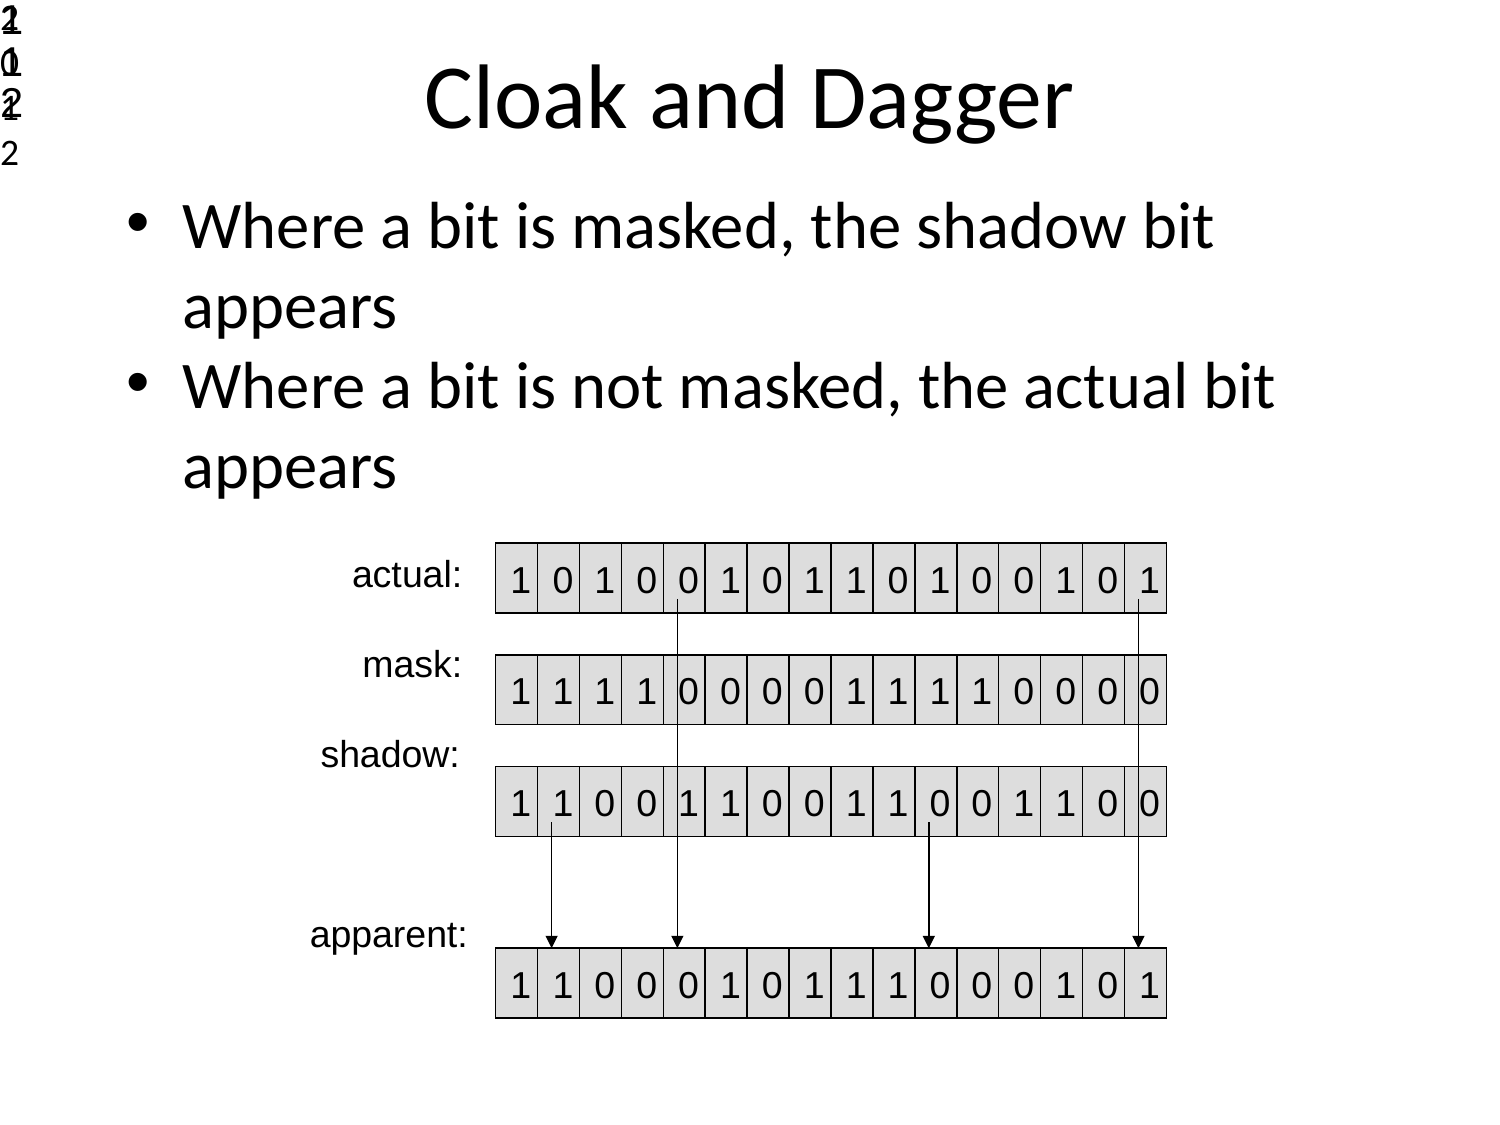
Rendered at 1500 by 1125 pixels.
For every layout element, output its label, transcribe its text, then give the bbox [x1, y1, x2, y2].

text_box 1 [831, 543, 872, 613]
text_box 1 [663, 766, 677, 837]
text_box 0 [1040, 654, 1082, 725]
text_box 1 [998, 766, 1040, 837]
text_box 0 [789, 766, 831, 837]
text_box 0 [678, 654, 705, 725]
text_box 1 [872, 654, 914, 725]
text_box 1 [678, 766, 705, 837]
text_box 1 [872, 766, 914, 837]
text_box 1 [956, 654, 998, 725]
text_box 1 [1124, 543, 1167, 613]
text_box 0 [621, 948, 663, 1018]
text_box 0 [747, 654, 789, 725]
text_box actual: mask: shadow: apparent: [284, 543, 499, 963]
text_box 1 [495, 654, 537, 725]
text_box Where a bit is masked, the shadow bit appears Where a bit is not masked, the actual bit appears [111, 174, 1378, 509]
text_box 0 [1082, 543, 1124, 613]
text_box 0 [1082, 766, 1124, 837]
text_box 0 [537, 543, 579, 613]
text_box 0 [663, 543, 705, 613]
text_box 1 [621, 654, 663, 725]
text_box 0 [956, 543, 998, 613]
text_box 1 [537, 654, 579, 725]
text_box 0 [1124, 766, 1138, 837]
text_box 0 [956, 766, 998, 837]
text_box 1 [579, 654, 621, 725]
text_box 1 [1040, 948, 1082, 1018]
text_box 0 [1082, 948, 1124, 1018]
text_box 1 [495, 766, 537, 837]
text_box 1 [914, 543, 956, 613]
text_box 1 [914, 654, 956, 725]
text_box 0 [1139, 654, 1167, 725]
text_box 0 [747, 948, 789, 1018]
text_box 1 [495, 543, 537, 613]
text_box 1 [537, 948, 579, 1018]
text_box 1 [1040, 766, 1082, 837]
text_box 1 [705, 948, 747, 1018]
text_box 0 [621, 543, 663, 613]
text_box 1 [537, 766, 579, 837]
text_box 0 [1139, 766, 1167, 837]
text_box 0 [914, 766, 956, 837]
text_box 0 [998, 543, 1040, 613]
text_box 0 [747, 543, 789, 613]
text_box 1 [705, 543, 747, 613]
text_box 1 [495, 948, 537, 1018]
text_box 1 [789, 948, 831, 1018]
text_box 0 [789, 654, 831, 725]
text_box 0 [998, 654, 1040, 725]
text_box 0 [872, 543, 914, 613]
text_box 0 [956, 948, 998, 1018]
text_box 1 [705, 766, 747, 837]
text_box 1 [831, 654, 872, 725]
text_box 1 [1124, 948, 1167, 1018]
text_box 0 [663, 948, 705, 1018]
text_box 0 [998, 948, 1040, 1018]
text_box 0 [1124, 654, 1138, 725]
text_box 1 [831, 948, 872, 1018]
text_box 0 [747, 766, 789, 837]
text_box 1 [1040, 543, 1082, 613]
text_box 1 [831, 766, 872, 837]
text_box 1 [789, 543, 831, 613]
text_box 0 [705, 654, 747, 725]
text_box 0 [579, 766, 621, 837]
text_box 0 [579, 948, 621, 1018]
text_box 1 [579, 543, 621, 613]
text_box 1 [872, 948, 914, 1018]
text_box 0 [621, 766, 663, 837]
title Cloak and Dagger [75, 0, 1425, 186]
text_box 0 [663, 654, 677, 725]
text_box 0 [1082, 654, 1124, 725]
text_box 0 [914, 948, 956, 1018]
